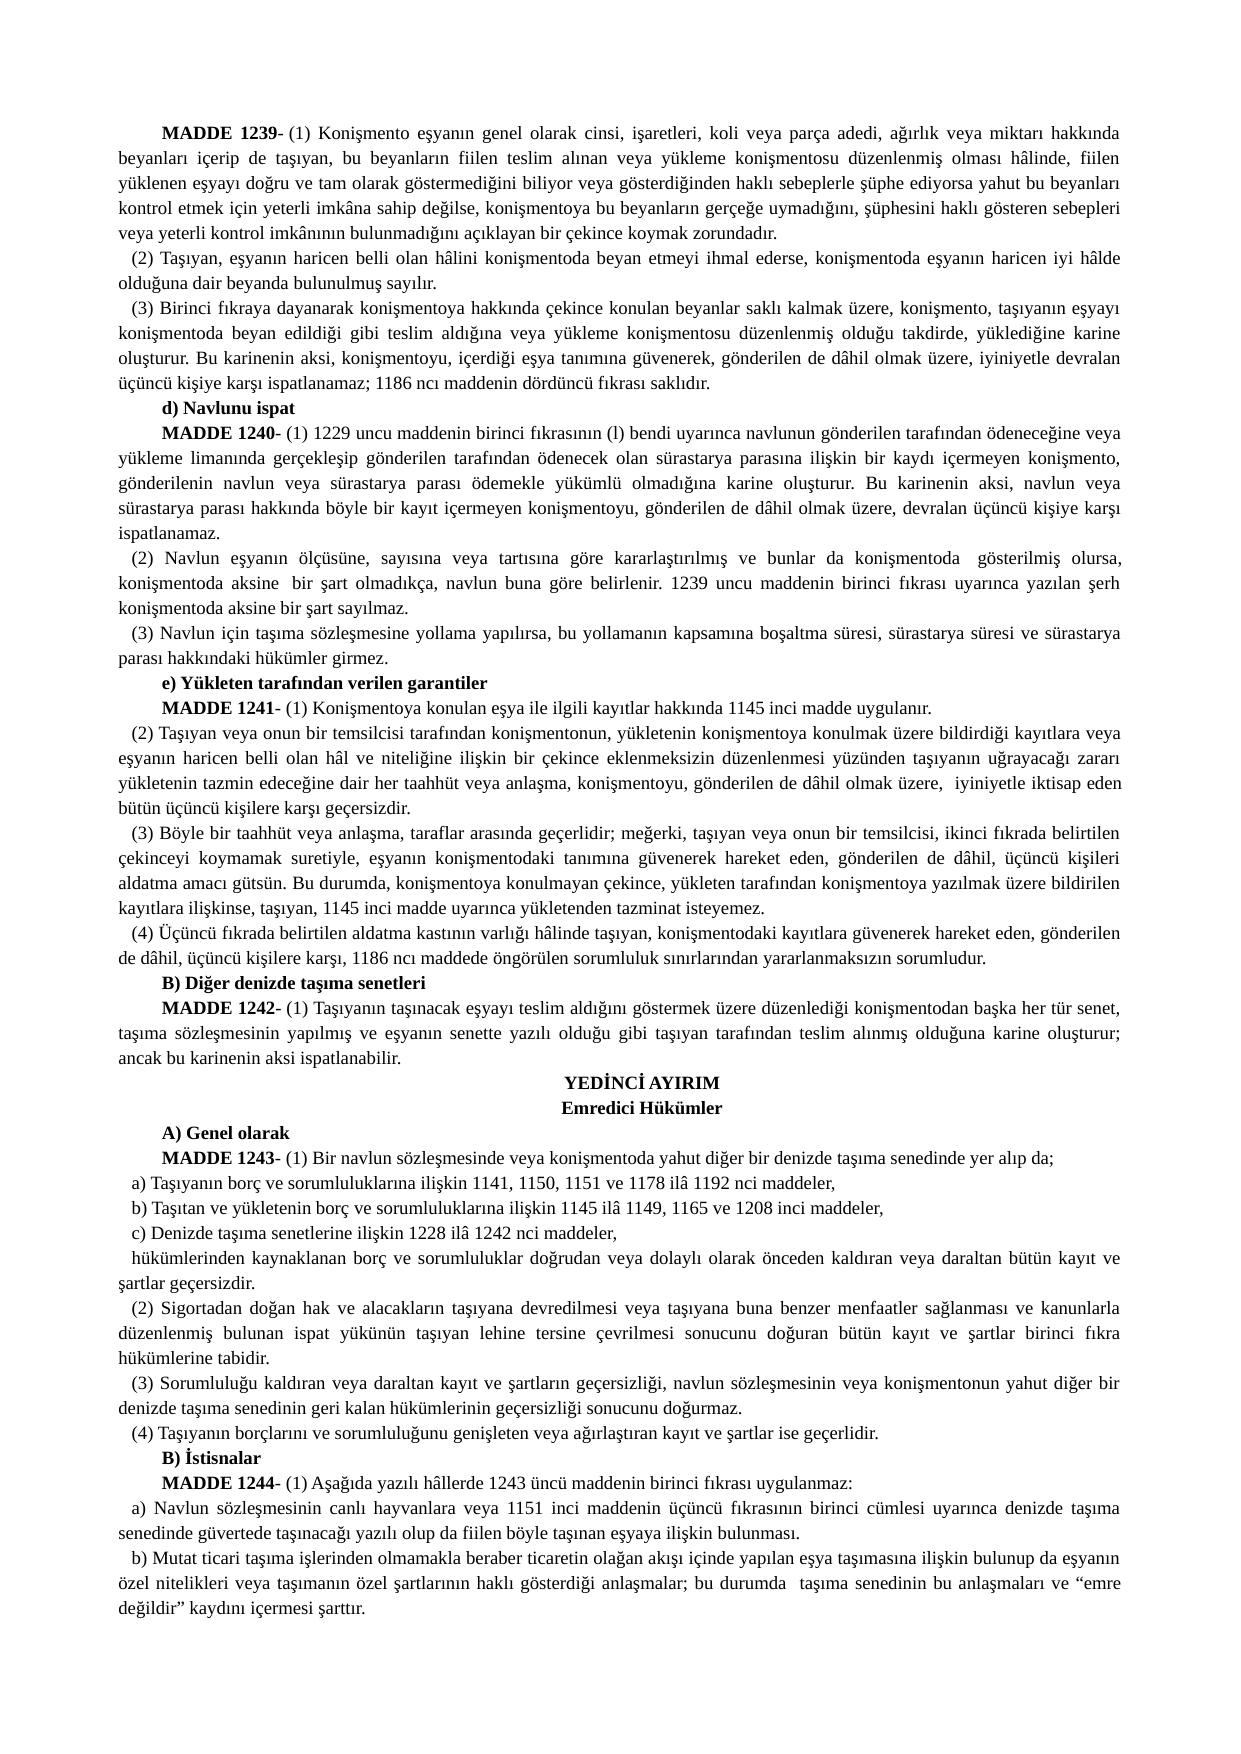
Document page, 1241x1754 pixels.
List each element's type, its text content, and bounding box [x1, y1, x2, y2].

text (3) Birinci fıkraya dayanarak konişmentoya hakkında çekince konulan beyanlar saklı kalmak üzere, konişmento, taşıyanın eşyayı konişmentoda beyan edildiği gibi teslim aldığına veya yükleme konişmentosu düzenlenmiş olduğu takdirde, yüklediğine karine oluşturur. Bu karinenin aksi, konişmentoyu, içerdiği eşya tanımına güvenerek, gönderilen de dâhil olmak üzere, iyiniyetle devralan üçüncü kişiye karşı ispatlanamaz; 1186 ncı maddenin dördüncü fıkrası saklıdır. [118, 293, 1122, 393]
text (2) Taşıyan veya onun bir temsilcisi tarafından konişmentonun, yükletenin konişmentoya konulmak üzere bildirdiği kayıtlara veya eşyanın haricen belli olan hâl ve niteliğine ilişkin bir çekince eklenmeksizin düzenlenmesi yüzünden taşıyanın uğrayacağı zararı yükletenin tazmin edeceğine dair her taahhüt veya anlaşma, konişmentoyu, gönderilen de dâhil olmak üzere, iyiniyetle iktisap eden bütün üçüncü kişilere karşı geçersizdir. [118, 718, 1122, 818]
text a) Navlun sözleşmesinin canlı hayvanlara veya 1151 inci maddenin üçüncü fıkrasının birinci cümlesi uyarınca denizde taşıma senedinde güvertede taşınacağı yazılı olup da fiilen böyle taşınan eşyaya ilişkin bulunması. [118, 1493, 1122, 1543]
text A) Genel olarak [118, 1118, 1122, 1143]
text (4) Üçüncü fıkrada belirtilen aldatma kastının varlığı hâlinde taşıyan, konişmentodaki kayıtlara güvenerek hareket eden, gönderilen de dâhil, üçüncü kişilere karşı, 1186 ncı maddede öngörülen sorumluluk sınırlarından yararlanmaksızın sorumludur. [118, 918, 1122, 968]
text B) İstisnalar [118, 1443, 1122, 1468]
text (2) Sigortadan doğan hak ve alacakların taşıyana devredilmesi veya taşıyana buna benzer menfaatler sağlanması ve kanunlarla düzenlenmiş bulunan ispat yükünün taşıyan lehine tersine çevrilmesi sonucunu doğuran bütün kayıt ve şartlar birinci fıkra hükümlerine tabidir. [118, 1293, 1122, 1368]
text d) Navlunu ispat [118, 393, 1122, 418]
text MADDE 1244- (1) Aşağıda yazılı hâllerde 1243 üncü maddenin birinci fıkrası uygulanmaz: [118, 1468, 1122, 1493]
text e) Yükleten tarafından verilen garantiler [118, 668, 1122, 693]
text MADDE 1240- (1) 1229 uncu maddenin birinci fıkrasının (l) bendi uyarınca navlunun gönderilen tarafından ödeneceğine veya yükleme limanında gerçekleşip gönderilen tarafından ödenecek olan sürastarya parasına ilişkin bir kaydı içermeyen konişmento, gönderilenin navlun veya sürastarya parası ödemekle yükümlü olmadığına karine oluşturur. Bu karinenin aksi, navlun veya sürastarya parası hakkında böyle bir kayıt içermeyen konişmentoyu, gönderilen de dâhil olmak üzere, devralan üçüncü kişiye karşı ispatlanamaz. [118, 418, 1122, 543]
text a) Taşıyanın borç ve sorumluluklarına ilişkin 1141, 1150, 1151 ve 1178 ilâ 1192 nci maddeler, [118, 1168, 1122, 1193]
text (3) Böyle bir taahhüt veya anlaşma, taraflar arasında geçerlidir; meğerki, taşıyan veya onun bir temsilcisi, ikinci fıkrada belirtilen çekinceyi koymamak suretiyle, eşyanın konişmentodaki tanımına güvenerek hareket eden, gönderilen de dâhil, üçüncü kişileri aldatma amacı gütsün. Bu durumda, konişmentoya konulmayan çekince, yükleten tarafından konişmentoya yazılmak üzere bildirilen kayıtlara ilişkinse, taşıyan, 1145 inci madde uyarınca yükletenden tazminat isteyemez. [118, 818, 1122, 918]
text Emredici Hükümler [118, 1093, 1122, 1118]
text (3) Navlun için taşıma sözleşmesine yollama yapılırsa, bu yollamanın kapsamına boşaltma süresi, sürastarya süresi ve sürastarya parası hakkındaki hükümler girmez. [118, 618, 1122, 668]
text (2) Navlun eşyanın ölçüsüne, sayısına veya tartısına göre kararlaştırılmış ve bunlar da konişmentoda gösterilmiş olursa, konişmentoda aksine bir şart olmadıkça, navlun buna göre belirlenir. 1239 uncu maddenin birinci fıkrası uyarınca yazılan şerh konişmentoda aksine bir şart sayılmaz. [118, 543, 1122, 618]
text YEDİNCİ AYIRIM [118, 1068, 1122, 1093]
text MADDE 1242- (1) Taşıyanın taşınacak eşyayı teslim aldığını göstermek üzere düzenlediği konişmentodan başka her tür senet, taşıma sözleşmesinin yapılmış ve eşyanın senette yazılı olduğu gibi taşıyan tarafından teslim alınmış olduğuna karine oluşturur; ancak bu karinenin aksi ispatlanabilir. [118, 993, 1122, 1068]
text (3) Sorumluluğu kaldıran veya daraltan kayıt ve şartların geçersizliği, navlun sözleşmesinin veya konişmentonun yahut diğer bir denizde taşıma senedinin geri kalan hükümlerinin geçersizliği sonucunu doğurmaz. [118, 1368, 1122, 1418]
text MADDE 1239- (1) Konişmento eşyanın genel olarak cinsi, işaretleri, koli veya parça adedi, ağırlık veya miktarı hakkında beyanları içerip de taşıyan, bu beyanların fiilen teslim alınan veya yükleme konişmentosu düzenlenmiş olması hâlinde, fiilen yüklenen eşyayı doğru ve tam olarak göstermediğini biliyor veya gösterdiğinden haklı sebeplerle şüphe ediyorsa yahut bu beyanları kontrol etmek için yeterli imkâna sahip değilse, konişmentoya bu beyanların gerçeğe uymadığını, şüphesini haklı gösteren sebepleri veya yeterli kontrol imkânının bulunmadığını açıklayan bir çekince koymak zorundadır. [118, 118, 1122, 243]
text B) Diğer denizde taşıma senetleri [118, 968, 1122, 993]
text MADDE 1243- (1) Bir navlun sözleşmesinde veya konişmentoda yahut diğer bir denizde taşıma senedinde yer alıp da; [118, 1143, 1122, 1168]
text hükümlerinden kaynaklanan borç ve sorumluluklar doğrudan veya dolaylı olarak önceden kaldıran veya daraltan bütün kayıt ve şartlar geçersizdir. [118, 1243, 1122, 1293]
text c) Denizde taşıma senetlerine ilişkin 1228 ilâ 1242 nci maddeler, [118, 1218, 1122, 1243]
text (2) Taşıyan, eşyanın haricen belli olan hâlini konişmentoda beyan etmeyi ihmal ederse, konişmentoda eşyanın haricen iyi hâlde olduğuna dair beyanda bulunulmuş sayılır. [118, 243, 1122, 293]
text b) Mutat ticari taşıma işlerinden olmamakla beraber ticaretin olağan akışı içinde yapılan eşya taşımasına ilişkin bulunup da eşyanın özel nitelikleri veya taşımanın özel şartlarının haklı gösterdiği anlaşmalar; bu durumda taşıma senedinin bu anlaşmaları ve “emre değildir” kaydını içermesi şarttır. [118, 1543, 1122, 1618]
text b) Taşıtan ve yükletenin borç ve sorumluluklarına ilişkin 1145 ilâ 1149, 1165 ve 1208 inci maddeler, [118, 1193, 1122, 1218]
text MADDE 1241- (1) Konişmentoya konulan eşya ile ilgili kayıtlar hakkında 1145 inci madde uygulanır. [118, 693, 1122, 718]
text (4) Taşıyanın borçlarını ve sorumluluğunu genişleten veya ağırlaştıran kayıt ve şartlar ise geçerlidir. [118, 1418, 1122, 1443]
